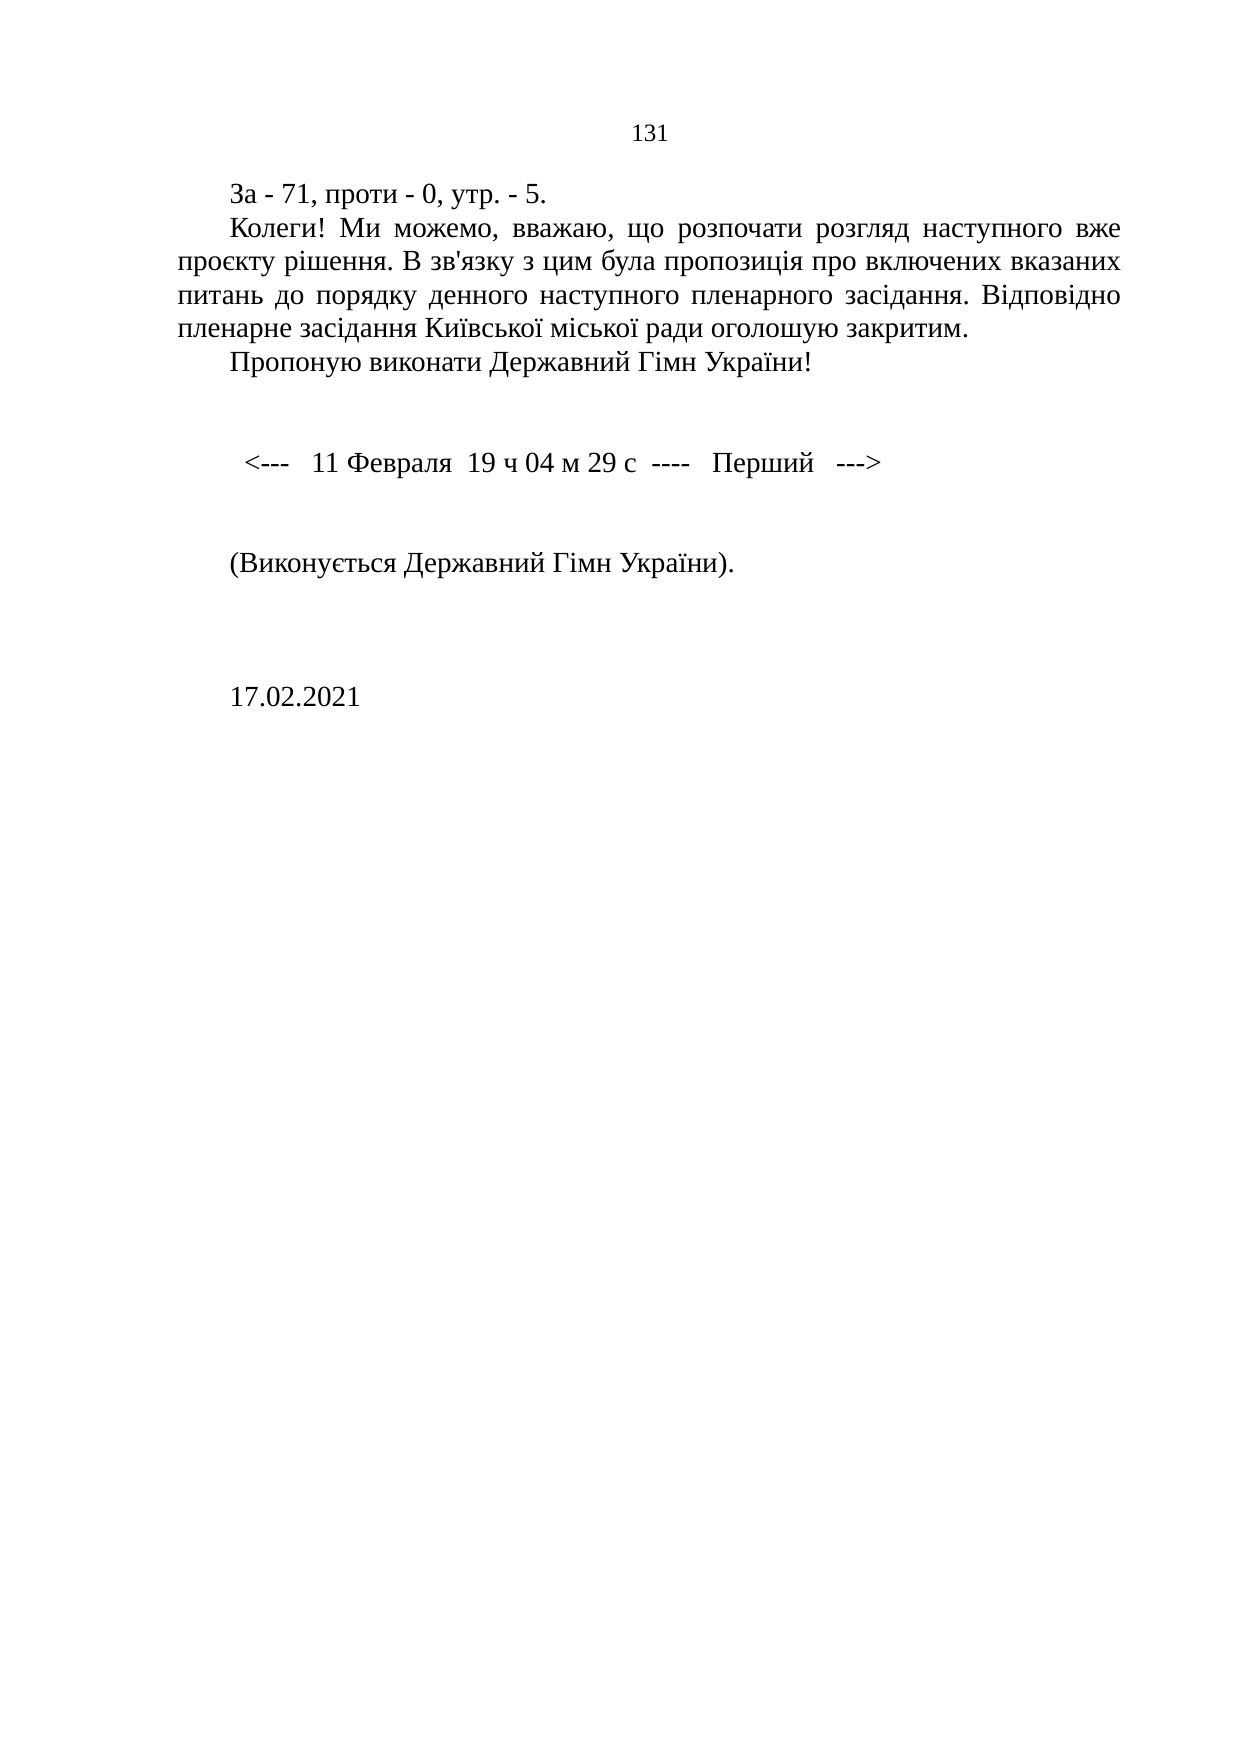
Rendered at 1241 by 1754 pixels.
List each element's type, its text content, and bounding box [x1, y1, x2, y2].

text <--- 11 Февраля 19 ч 04 м 29 с ---- Перший ---> [177, 445, 1122, 478]
text (Виконується Державний Гімн України). [177, 545, 1122, 579]
text За - 71, проти - 0, утр. - 5. [177, 176, 1122, 210]
text Пропоную виконати Державний Гімн України! [177, 344, 1122, 378]
text Колеги! Ми можемо, вважаю, що розпочати розгляд наступного вже проєкту рішення. В зв'язку з цим була пропозиція про включених вказаних питань до порядку денного наступного пленарного засідання. Відповідно пленарне засідання Київської міської ради оголошую закритим. [177, 210, 1122, 344]
text 17.02.2021 [177, 679, 1122, 713]
